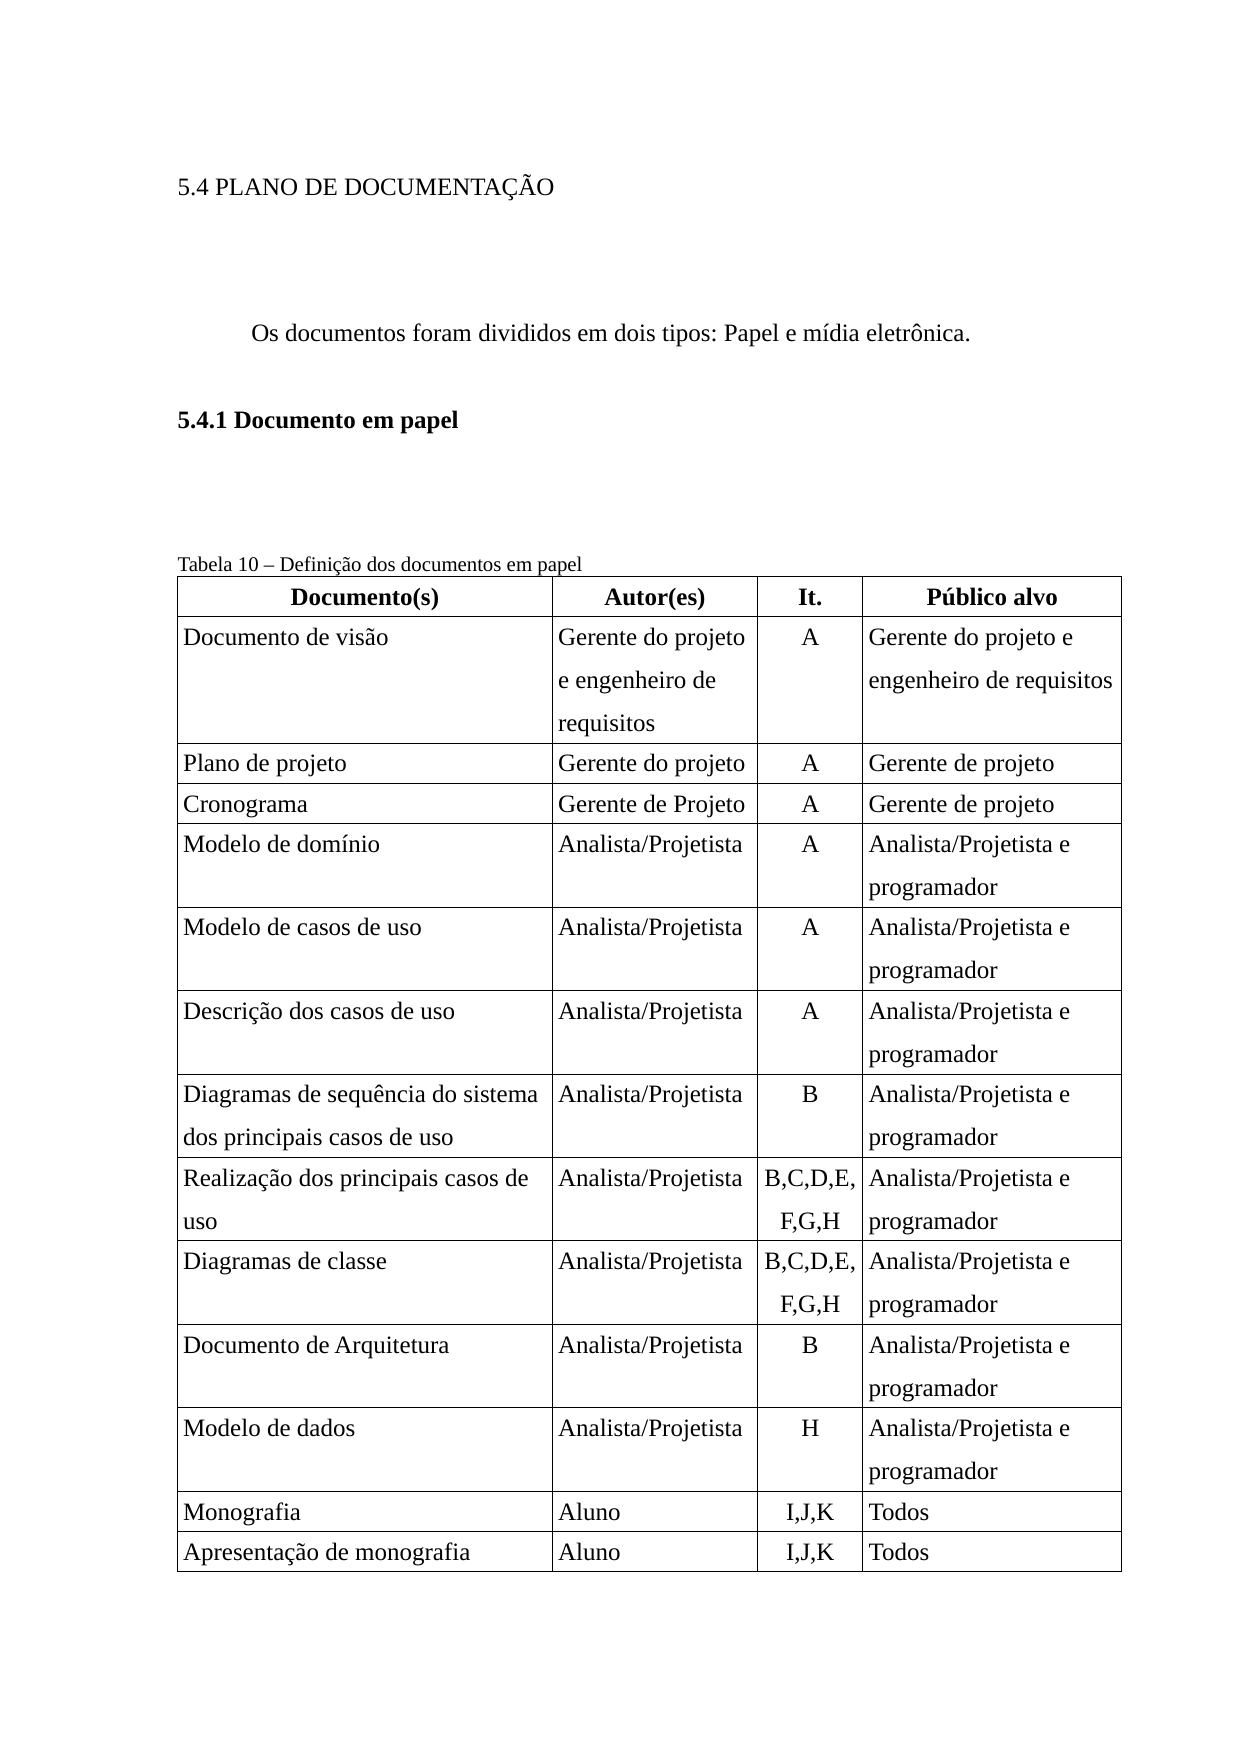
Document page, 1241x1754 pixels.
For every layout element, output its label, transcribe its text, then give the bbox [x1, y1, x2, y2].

subtitle Documento em papel [177, 405, 1122, 433]
table_header It. [758, 577, 862, 616]
table_cell Analista/Projetista e programador [863, 1075, 1121, 1157]
table_cell Gerente do projeto [553, 744, 757, 783]
table_cell Analista/Projetista [553, 1158, 757, 1240]
table_cell Apresentação de monografia [178, 1532, 552, 1571]
table_cell B [758, 1325, 862, 1407]
text Os documentos foram divididos em dois tipos: Papel e mídia eletrônica. [177, 318, 1122, 347]
table_cell Analista/Projetista [553, 824, 757, 907]
table_cell A [758, 784, 862, 823]
table_cell Modelo de domínio [178, 824, 552, 907]
table_cell Realização dos principais casos de uso [178, 1158, 552, 1240]
table_cell Documento de visão [178, 617, 552, 743]
table_cell Diagramas de sequência do sistema dos principais casos de uso [178, 1075, 552, 1157]
table_cell Gerente de Projeto [553, 784, 757, 823]
table_cell Documento de Arquitetura [178, 1325, 552, 1407]
table_cell Gerente do projeto e engenheiro de requisitos [553, 617, 757, 743]
table_cell A [758, 908, 862, 990]
table_cell B,C,D,E,F,G,H [758, 1241, 862, 1324]
table_cell Analista/Projetista e programador [863, 908, 1121, 990]
table_cell B,C,D,E,F,G,H [758, 1158, 862, 1240]
table_header Documento(s) [178, 577, 552, 616]
table_cell A [758, 744, 862, 783]
table_cell Analista/Projetista [553, 1408, 757, 1491]
table_cell Modelo de casos de uso [178, 908, 552, 990]
table_cell Cronograma [178, 784, 552, 823]
table_cell Gerente do projeto e engenheiro de requisitos [863, 617, 1121, 743]
table_cell A [758, 991, 862, 1073]
table_header Público alvo [863, 577, 1121, 616]
table_cell I,J,K [758, 1492, 862, 1531]
subtitle Plano de documentação [177, 172, 1122, 200]
table_cell H [758, 1408, 862, 1491]
table_cell Analista/Projetista e programador [863, 824, 1121, 907]
table_cell Analista/Projetista e programador [863, 991, 1121, 1073]
table_cell Gerente de projeto [863, 784, 1121, 823]
table_cell Plano de projeto [178, 744, 552, 783]
table_cell A [758, 824, 862, 907]
table_cell Aluno [553, 1532, 757, 1571]
table_cell Todos [863, 1492, 1121, 1531]
table_cell Monografia [178, 1492, 552, 1531]
table_cell B [758, 1075, 862, 1157]
table_cell Analista/Projetista [553, 908, 757, 990]
table_cell Aluno [553, 1492, 757, 1531]
table_cell Analista/Projetista [553, 991, 757, 1073]
text Tabela 10 – Definição dos documentos em papel [177, 552, 1122, 576]
table_cell Todos [863, 1532, 1121, 1571]
table_cell Analista/Projetista e programador [863, 1158, 1121, 1240]
table_cell Analista/Projetista [553, 1075, 757, 1157]
table_cell Descrição dos casos de uso [178, 991, 552, 1073]
table_cell Analista/Projetista e programador [863, 1325, 1121, 1407]
table_cell A [758, 617, 862, 743]
table_header Autor(es) [553, 577, 757, 616]
table_cell Analista/Projetista e programador [863, 1241, 1121, 1324]
table_cell Analista/Projetista e programador [863, 1408, 1121, 1491]
table_cell Modelo de dados [178, 1408, 552, 1491]
table_cell Gerente de projeto [863, 744, 1121, 783]
table_cell Diagramas de classe [178, 1241, 552, 1324]
table_cell I,J,K [758, 1532, 862, 1571]
table_cell Analista/Projetista [553, 1325, 757, 1407]
table_cell Analista/Projetista [553, 1241, 757, 1324]
